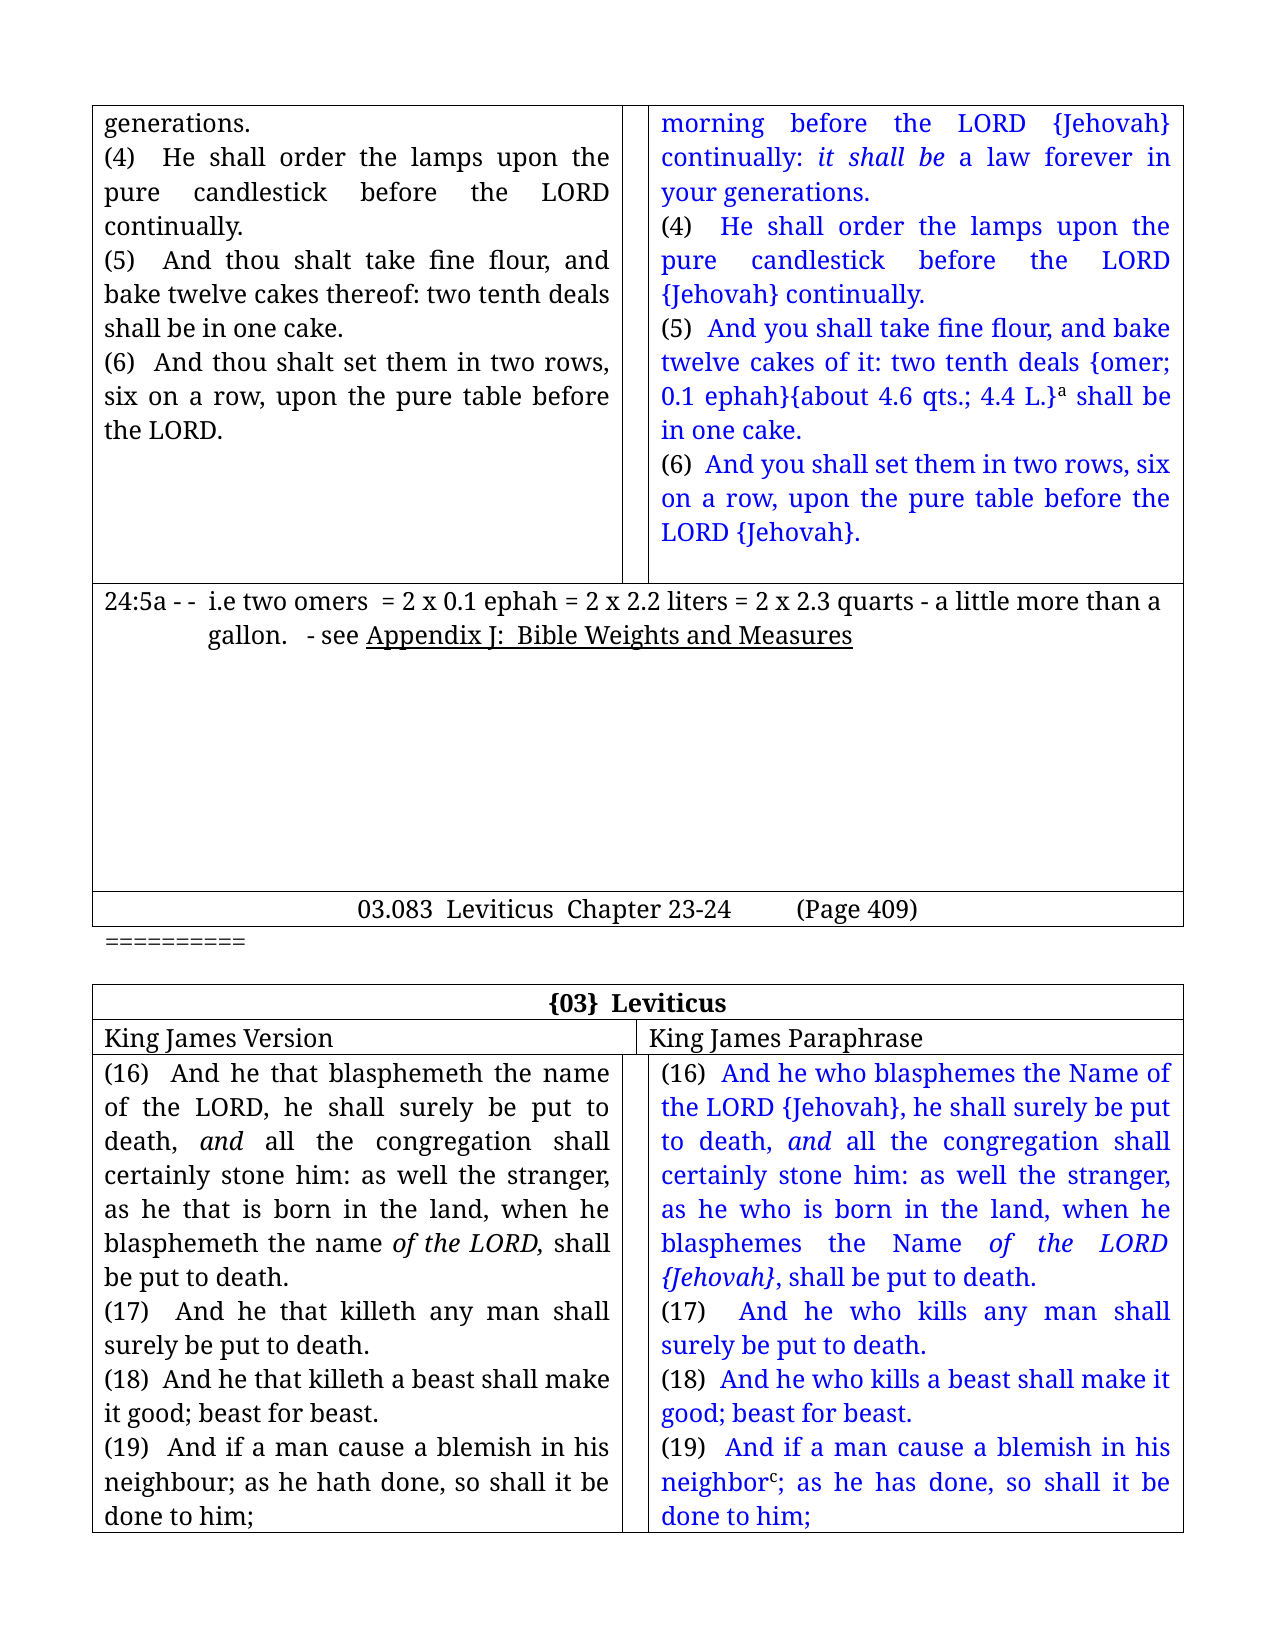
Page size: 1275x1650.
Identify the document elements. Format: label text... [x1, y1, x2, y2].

table_cell morning before the LORD {Jehovah} continually: it shall be a law forever in your generations. (4) He shall order the lamps upon the pure candlestick before the LORD {Jehovah} continually. (5) And you shall take fine flour, and bake twelve cakes of it: two tenth deals {omer; 0.1 ephah}{about 4.6 qts.; 4.4 L.}a shall be in one cake. (6) And you shall set them in two rows, six on a row, upon the pure table before the LORD {Jehovah}. [649, 106, 1183, 583]
table_cell 03.083 Leviticus Chapter 23-24 (Page 409) [93, 892, 1183, 926]
table_cell King James Version [93, 1020, 636, 1054]
table_cell [623, 1055, 648, 1532]
table_cell King James Paraphrase [637, 1020, 1183, 1054]
table_cell [623, 106, 648, 583]
table_cell 24:5a - - i.e two omers = 2 x 0.1 ephah = 2 x 2.2 liters = 2 x 2.3 quarts - a little more than a gallon. - see Appendix J: Bible Weights and Measures [93, 584, 1183, 891]
text ========== [105, 927, 1170, 955]
table_cell generations. (4) He shall order the lamps upon the pure candlestick before the LORD continually. (5) And thou shalt take fine flour, and bake twelve cakes thereof: two tenth deals shall be in one cake. (6) And thou shalt set them in two rows, six on a row, upon the pure table before the LORD. [93, 106, 622, 583]
table_cell (16) And he who blasphemes the Name of the LORD {Jehovah}, he shall surely be put to death, and all the congregation shall certainly stone him: as well the stranger, as he who is born in the land, when he blasphemes the Name of the LORD {Jehovah}, shall be put to death. (17) And he who kills any man shall surely be put to death. (18) And he who kills a beast shall make it good; beast for beast. (19) And if a man cause a blemish in his neighborc; as he has done, so shall it be done to him; [649, 1055, 1183, 1532]
table_cell (16) And he that blasphemeth the name of the LORD, he shall surely be put to death, and all the congregation shall certainly stone him: as well the stranger, as he that is born in the land, when he blasphemeth the name of the LORD, shall be put to death. (17) And he that killeth any man shall surely be put to death. (18) And he that killeth a beast shall make it good; beast for beast. (19) And if a man cause a blemish in his neighbour; as he hath done, so shall it be done to him; [93, 1055, 622, 1532]
table_header {03} Leviticus [93, 985, 1183, 1019]
